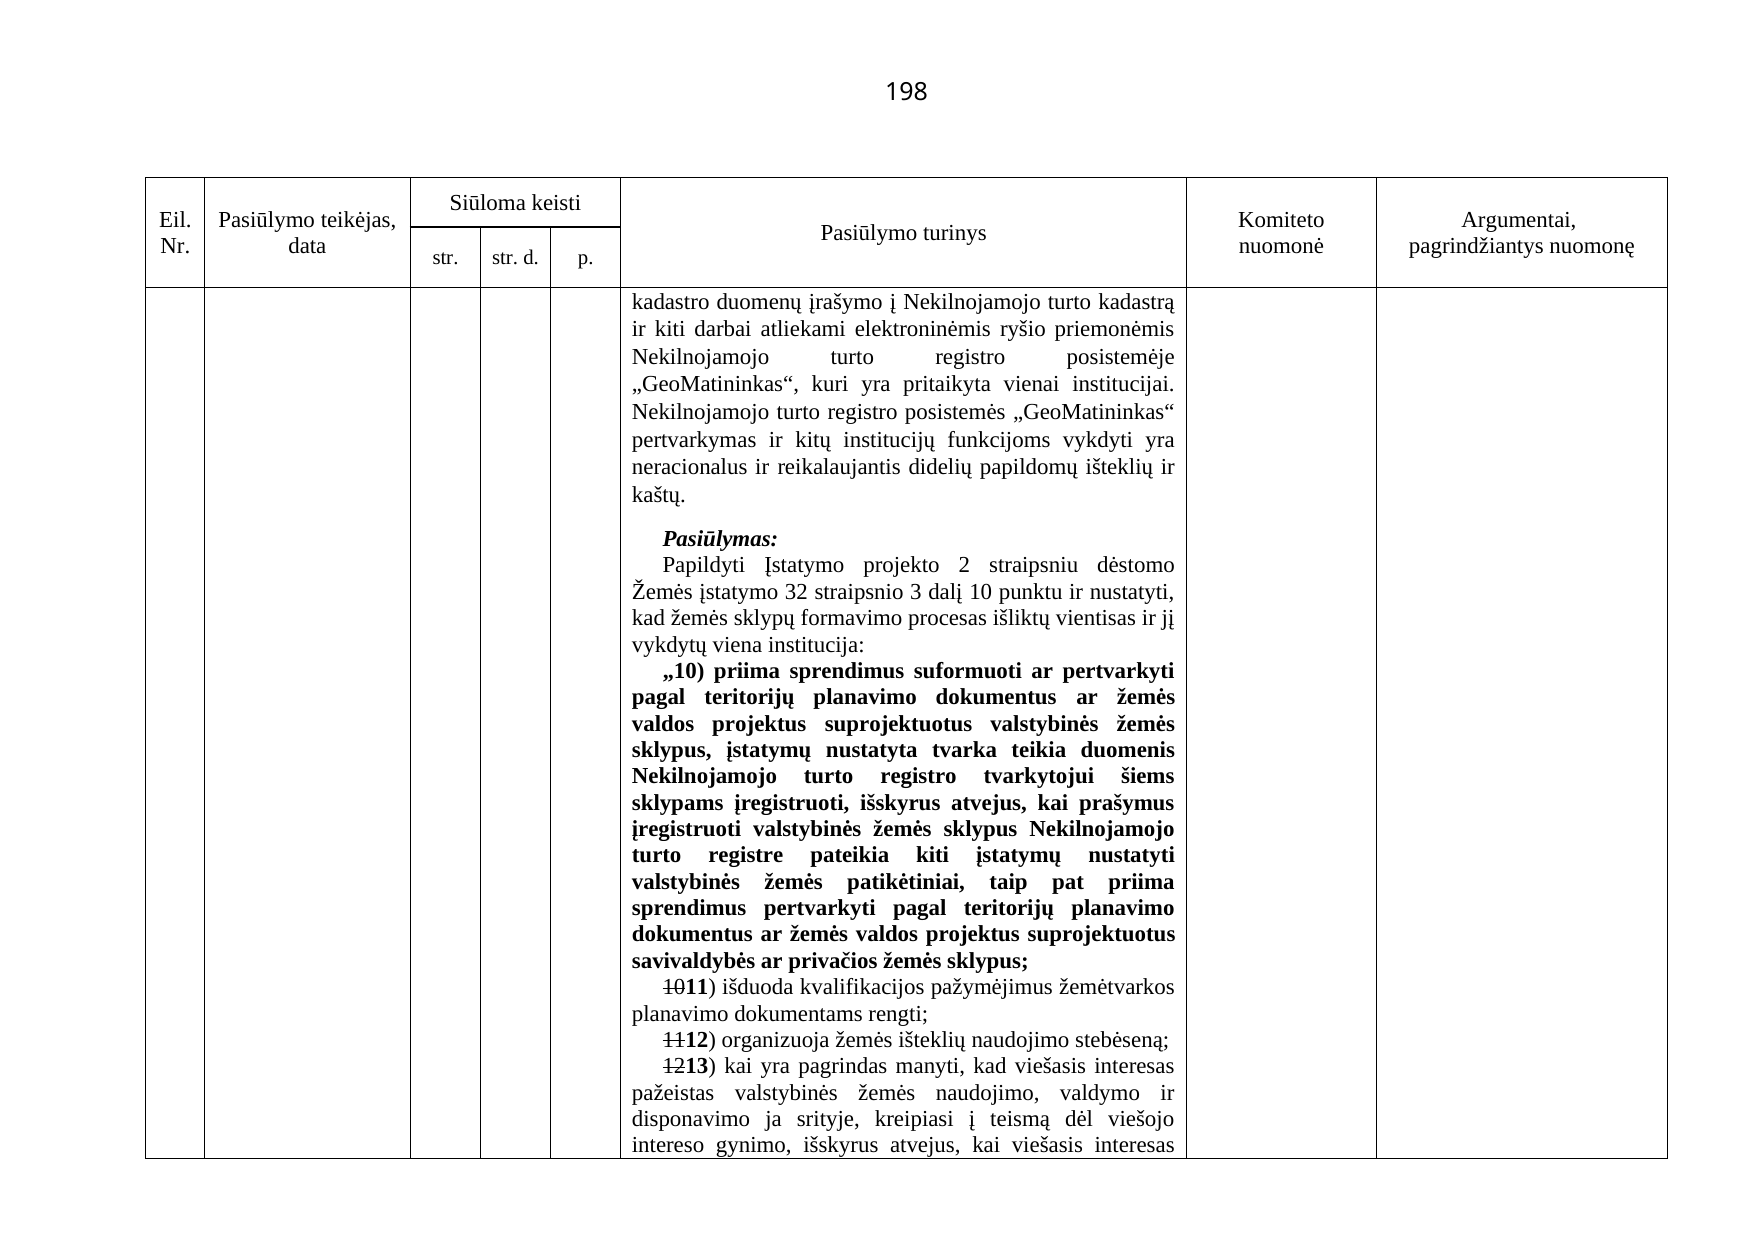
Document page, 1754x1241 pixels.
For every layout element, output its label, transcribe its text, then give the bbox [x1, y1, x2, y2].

table_cell [411, 288, 480, 1158]
table_header Argumentai, pagrindžiantys nuomonę [1377, 178, 1667, 287]
table_header Komiteto nuomonė [1187, 178, 1376, 287]
table_cell p. [551, 228, 620, 287]
table_cell [146, 288, 204, 1158]
table_cell [481, 288, 550, 1158]
table_cell [551, 288, 620, 1158]
table_header Pasiūlymo turinys [621, 178, 1186, 287]
table_header Eil. Nr. [146, 178, 204, 287]
table_cell [205, 288, 410, 1158]
table_cell kadastro duomenų įrašymo į Nekilnojamojo turto kadastrą ir kiti darbai atliekami elektroninėmis ryšio priemonėmis Nekilnojamojo turto registro posistemėje „GeoMatininkas“, kuri yra pritaikyta vienai institucijai. Nekilnojamojo turto registro posistemės „GeoMatininkas“ pertvarkymas ir kitų institucijų funkcijoms vykdyti yra neracionalus ir reikalaujantis didelių papildomų išteklių ir kaštų. Pasiūlymas: Papildyti Įstatymo projekto 2 straipsniu dėstomo Žemės įstatymo 32 straipsnio 3 dalį 10 punktu ir nustatyti, kad žemės sklypų formavimo procesas išliktų vientisas ir jį vykdytų viena institucija: „10) priima sprendimus suformuoti ar pertvarkyti pagal teritorijų planavimo dokumentus ar žemės valdos projektus suprojektuotus valstybinės žemės sklypus, įstatymų nustatyta tvarka teikia duomenis Nekilnojamojo turto registro tvarkytojui šiems sklypams įregistruoti, išskyrus atvejus, kai prašymus įregistruoti valstybinės žemės sklypus Nekilnojamojo turto registre pateikia kiti įstatymų nustatyti valstybinės žemės patikėtiniai, taip pat priima sprendimus pertvarkyti pagal teritorijų planavimo dokumentus ar žemės valdos projektus suprojektuotus savivaldybės ar privačios žemės sklypus; 1011) išduoda kvalifikacijos pažymėjimus žemėtvarkos planavimo dokumentams rengti; 1112) organizuoja žemės išteklių naudojimo stebėseną; 1213) kai yra pagrindas manyti, kad viešasis interesas pažeistas valstybinės žemės naudojimo, valdymo ir disponavimo ja srityje, kreipiasi į teismą dėl viešojo intereso gynimo, išskyrus atvejus, kai viešasis interesas [621, 288, 1186, 1158]
table_header Pasiūlymo teikėjas, data [205, 178, 410, 287]
table_header Siūloma keisti [411, 178, 620, 226]
table_cell [1377, 288, 1667, 1158]
table_cell str. [411, 228, 480, 287]
table_cell [1187, 288, 1376, 1158]
table_cell str. d. [481, 228, 550, 287]
